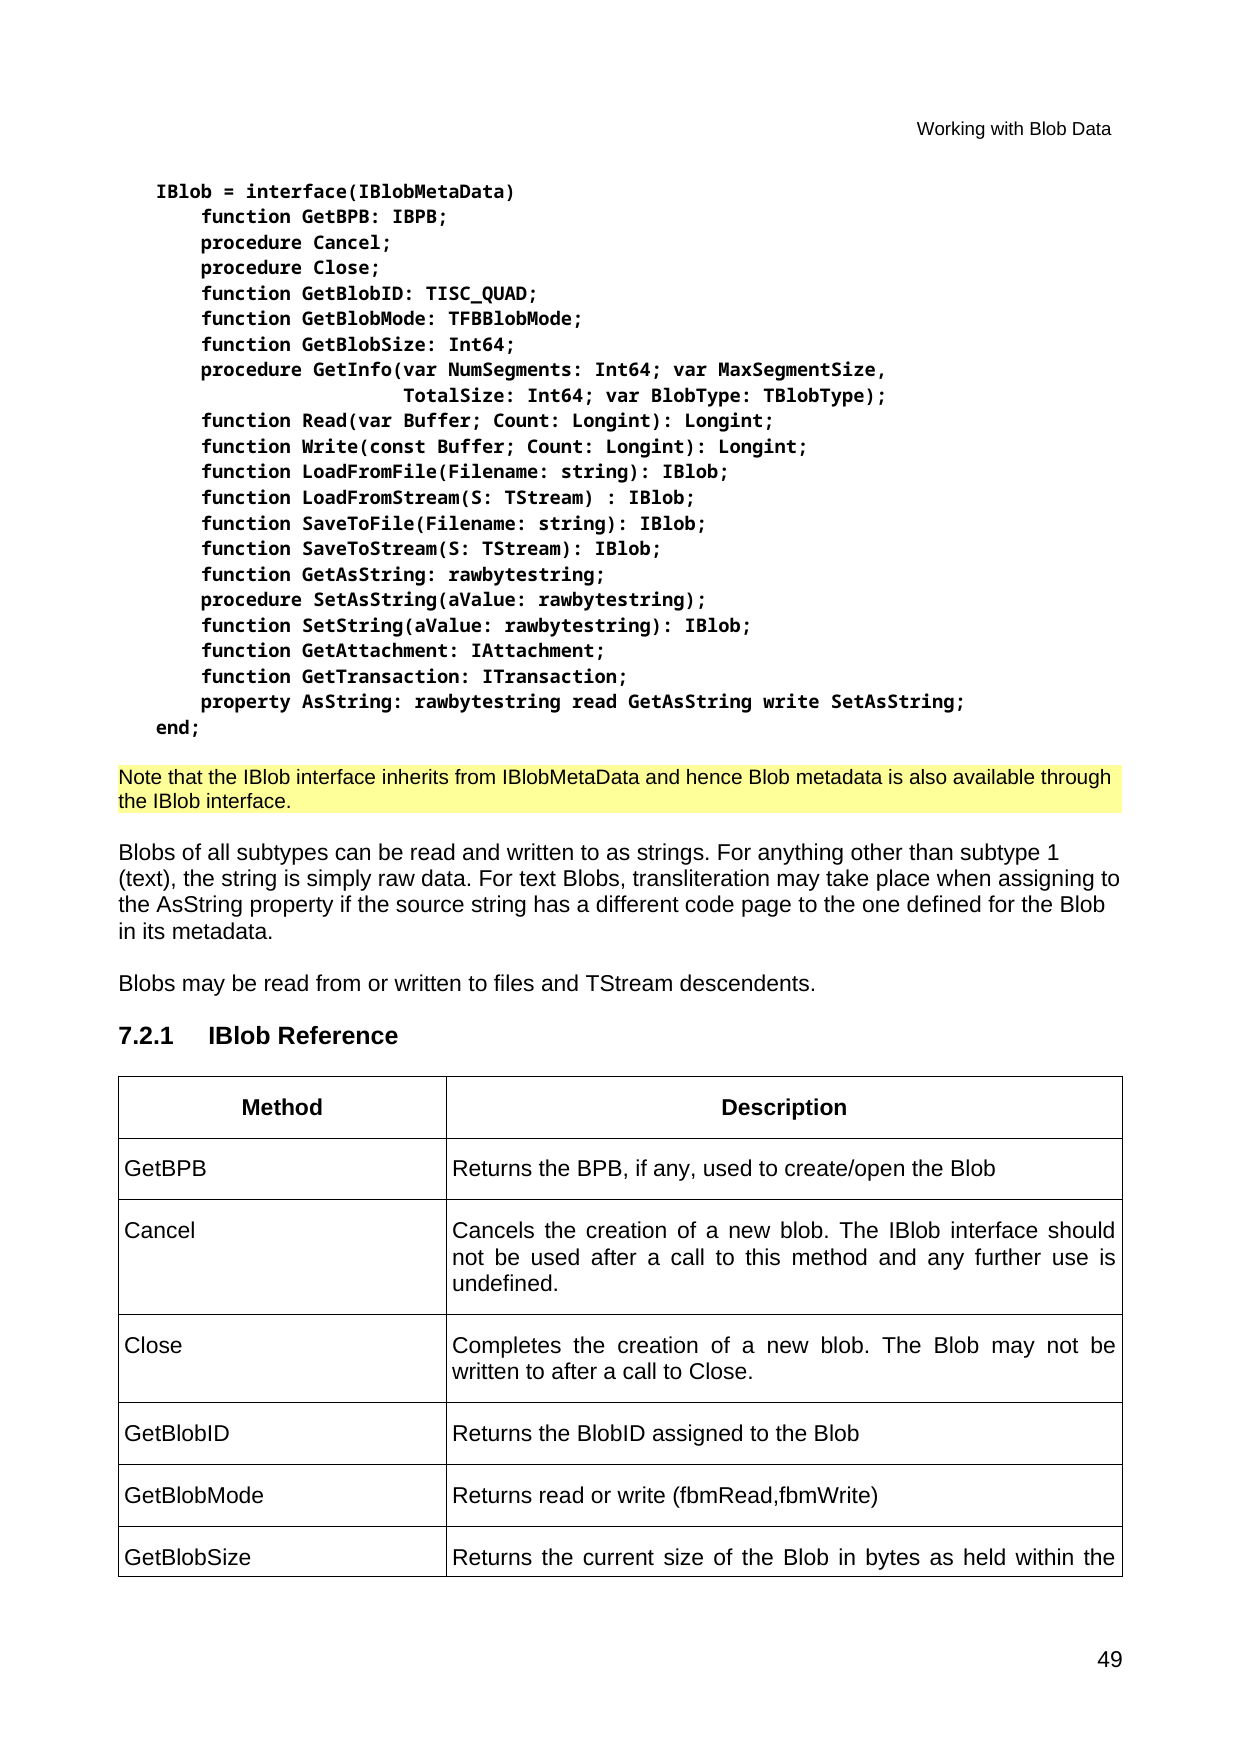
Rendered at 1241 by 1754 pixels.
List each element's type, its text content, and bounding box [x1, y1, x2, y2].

text procedure GetInfo(var NumSegments: Int64; var MaxSegmentSize, [156, 357, 1122, 382]
table_cell Returns the BlobID assigned to the Blob [447, 1403, 1122, 1464]
subtitle IBlob Reference [118, 1021, 1122, 1050]
table_cell Cancel [119, 1200, 446, 1314]
text function GetBlobMode: TFBBlobMode; [156, 306, 1122, 331]
text TotalSize: Int64; var BlobType: TBlobType); [156, 382, 1122, 408]
text procedure Cancel; [156, 229, 1122, 255]
table_cell GetBlobMode [119, 1465, 446, 1526]
text function GetBlobID: TISC_QUAD; [156, 280, 1122, 306]
table_cell GetBPB [119, 1139, 446, 1199]
text function SaveToFile(Filename: string): IBlob; [156, 510, 1122, 535]
table_cell GetBlobID [119, 1403, 446, 1464]
text function GetBPB: IBPB; [156, 204, 1122, 229]
text Blobs may be read from or written to files and TStream descendents. [118, 969, 1122, 996]
text function SaveToStream(S: TStream): IBlob; [156, 535, 1122, 561]
text function GetAttachment: IAttachment; [156, 637, 1122, 663]
table_header Description [447, 1077, 1122, 1137]
text function LoadFromFile(Filename: string): IBlob; [156, 459, 1122, 484]
text function Write(const Buffer; Count: Longint): Longint; [156, 433, 1122, 459]
text function LoadFromStream(S: TStream) : IBlob; [156, 484, 1122, 510]
text function GetAsString: rawbytestring; [156, 561, 1122, 586]
text Note that the IBlob interface inherits from IBlobMetaData and hence Blob metadata is also available through the IBlob interface. [118, 765, 1122, 813]
text procedure Close; [156, 255, 1122, 280]
text Blobs of all subtypes can be read and written to as strings. For anything other than subtype 1 (text), the string is simply raw data. For text Blobs, transliteration may take place when assigning to the AsString property if the source string has a different code page to the one defined for the Blob in its metadata. [118, 838, 1122, 944]
table_cell Completes the creation of a new blob. The Blob may not be written to after a call to Close. [447, 1315, 1122, 1402]
text function Read(var Buffer; Count: Longint): Longint; [156, 408, 1122, 433]
text property AsString: rawbytestring read GetAsString write SetAsString; [156, 688, 1122, 714]
table_cell Returns the current size of the Blob in bytes as held within the [447, 1527, 1122, 1576]
table_header Method [119, 1077, 446, 1137]
table_cell Close [119, 1315, 446, 1402]
table_cell Returns the BPB, if any, used to create/open the Blob [447, 1139, 1122, 1199]
text function GetBlobSize: Int64; [156, 331, 1122, 357]
text IBlob = interface(IBlobMetaData) [156, 178, 1122, 204]
text function GetTransaction: ITransaction; [156, 663, 1122, 688]
text procedure SetAsString(aValue: rawbytestring); [156, 586, 1122, 612]
table_cell GetBlobSize [119, 1527, 446, 1576]
text end; [156, 714, 1122, 739]
text function SetString(aValue: rawbytestring): IBlob; [156, 612, 1122, 637]
table_cell Returns read or write (fbmRead,fbmWrite) [447, 1465, 1122, 1526]
table_cell Cancels the creation of a new blob. The IBlob interface should not be used after a call to this method and any further use is undefined. [447, 1200, 1122, 1314]
